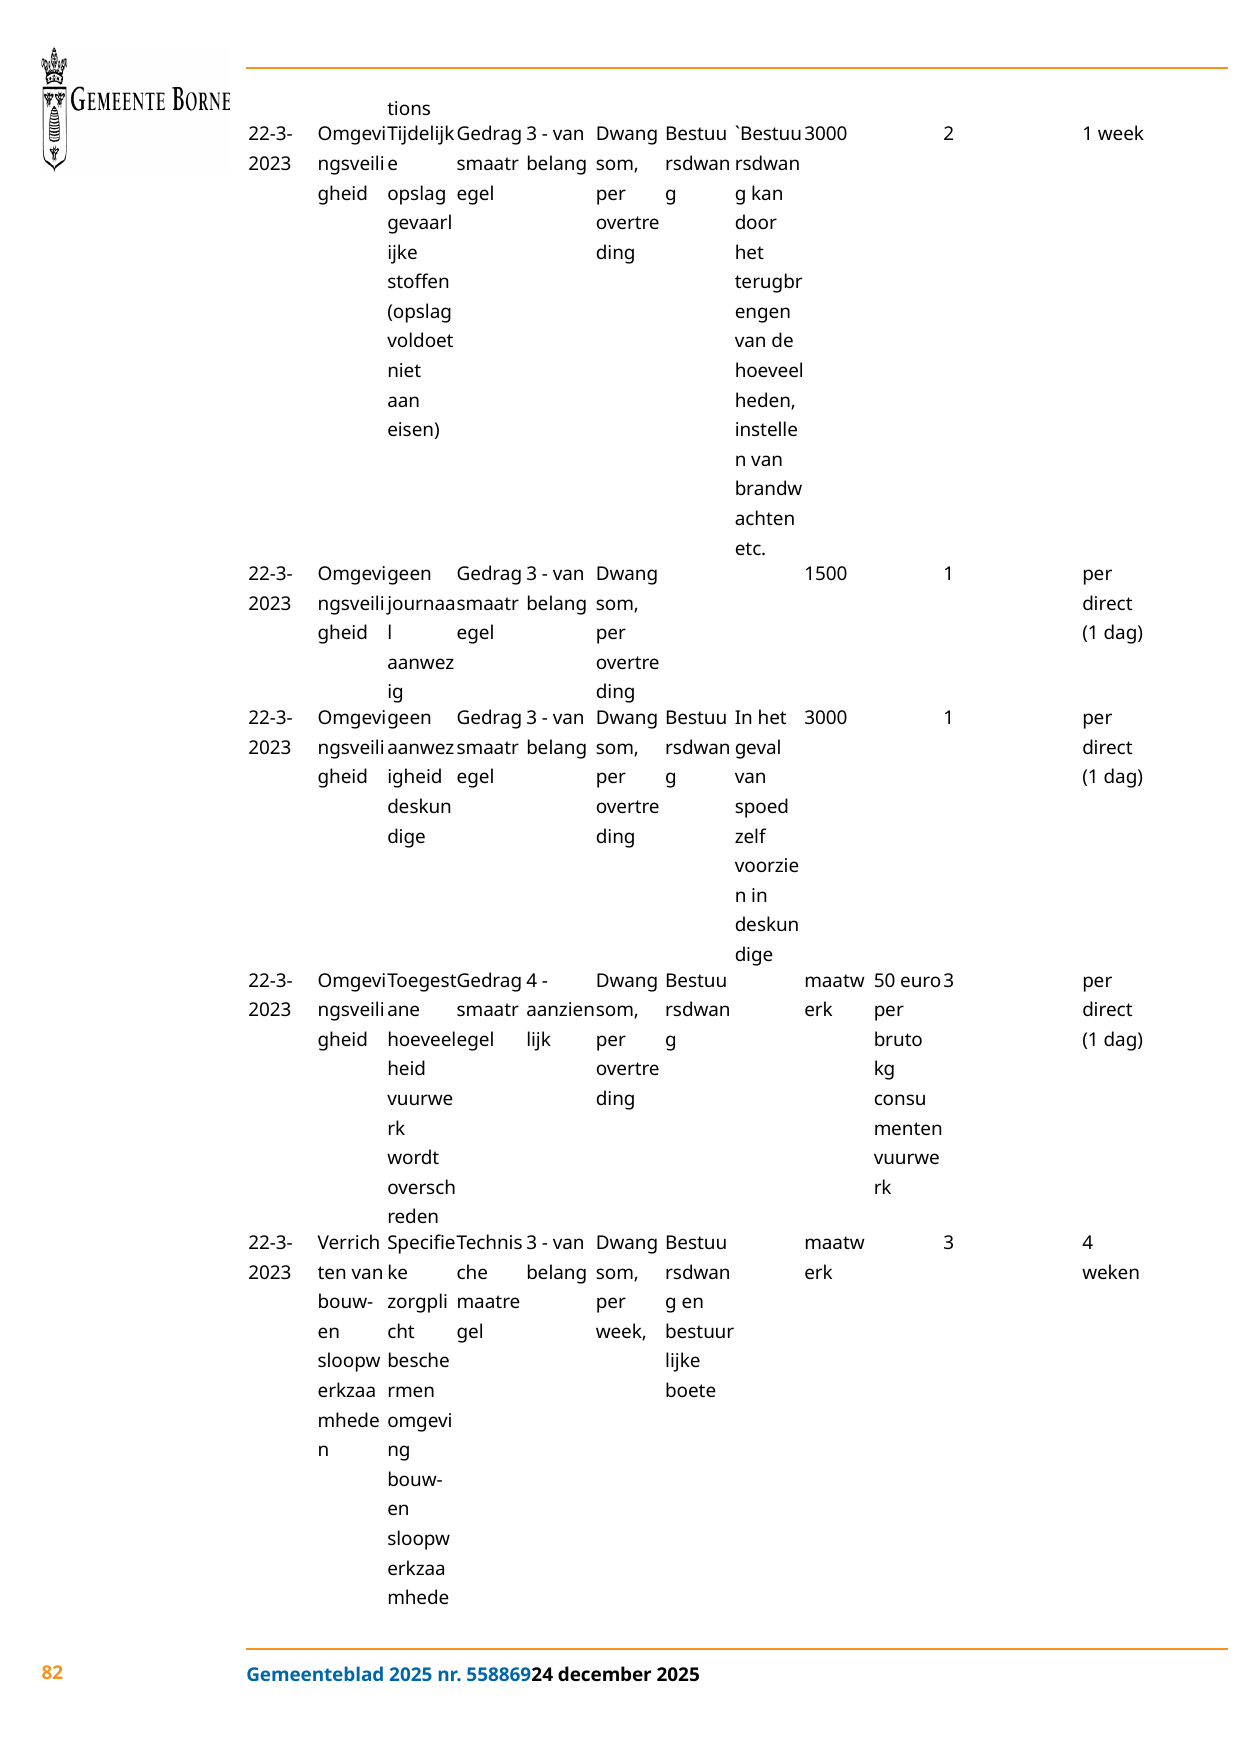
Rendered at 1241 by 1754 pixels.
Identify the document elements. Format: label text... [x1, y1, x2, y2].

table_cell Verrichten van bouw- en sloopwerkzaamheden [318, 1229, 387, 1610]
table_cell [735, 95, 804, 121]
table_cell 4 - aanzienlijk [526, 967, 596, 1229]
table_cell 3 - van belang [526, 1229, 596, 1610]
table_cell 50 euro per bruto kg consumenten vuurwerk [874, 967, 943, 1229]
table_cell 22-3-2023 [248, 1229, 317, 1610]
table_cell [1013, 1229, 1082, 1610]
table_cell [665, 560, 734, 704]
table_cell Gedragsmaatregel [456, 121, 526, 560]
table_cell 1 [943, 560, 1013, 704]
table_cell Dwangsom, per week, [596, 1229, 665, 1610]
table_cell 22-3-2023 [248, 967, 317, 1229]
table_cell [874, 1229, 943, 1610]
table_cell Omgevingsveiligheid [318, 967, 387, 1229]
table_cell 3000 [804, 121, 873, 560]
table_cell maatwerk [804, 1229, 873, 1610]
table_cell 3 - van belang [526, 560, 596, 704]
table_cell per direct (1 dag) [1082, 705, 1152, 967]
table_cell 3 [943, 967, 1013, 1229]
table_cell 4 weken [1082, 1229, 1152, 1610]
table_cell 22-3-2023 [248, 121, 317, 560]
table_cell [735, 967, 804, 1229]
table_cell Omgevingsveiligheid [318, 121, 387, 560]
table_cell [1082, 95, 1152, 121]
table_cell Toegestane hoeveelheid vuurwerk wordt overschreden [387, 967, 456, 1229]
table_cell maatwerk [804, 967, 873, 1229]
table_cell geen aanwezigheid deskundige [387, 705, 456, 967]
table_cell [1013, 560, 1082, 704]
table_cell 3 [943, 1229, 1013, 1610]
table_cell geen journaal aanwezig [387, 560, 456, 704]
table_cell [874, 705, 943, 967]
table_cell [1013, 705, 1082, 967]
table_cell per direct (1 dag) [1082, 560, 1152, 704]
table_cell 3000 [804, 705, 873, 967]
table_cell [874, 121, 943, 560]
table_cell 2 [943, 121, 1013, 560]
picture [41, 47, 231, 172]
table_cell Gedragsmaatregel [456, 967, 526, 1229]
table_cell [735, 1229, 804, 1610]
table_cell Dwangsom, per overtreding [596, 705, 665, 967]
table_cell Bestuursdwang [665, 705, 734, 967]
table_cell tions [387, 95, 456, 121]
table_cell [665, 95, 734, 121]
table_cell [318, 95, 387, 121]
table_cell [943, 95, 1013, 121]
table_cell [874, 560, 943, 704]
table_cell [735, 560, 804, 704]
table_cell [1013, 967, 1082, 1229]
table_cell [1013, 95, 1082, 121]
table_cell 3 - van belang [526, 121, 596, 560]
table_cell [804, 95, 873, 121]
table_cell Dwangsom, per overtreding [596, 121, 665, 560]
table_cell Gedragsmaatregel [456, 560, 526, 704]
table_cell Bestuursdwang [665, 121, 734, 560]
table_cell Technische maatregel [456, 1229, 526, 1610]
table_cell Omgevingsveiligheid [318, 560, 387, 704]
table_cell Bestuursdwang [665, 967, 734, 1229]
table_cell [596, 95, 665, 121]
table_cell Specifieke zorgplicht beschermen omgeving bouw- en sloopwerkzaamhede [387, 1229, 456, 1610]
table_cell Dwangsom, per overtreding [596, 560, 665, 704]
table_cell Dwangsom, per overtreding [596, 967, 665, 1229]
table_cell [874, 95, 943, 121]
table_cell 1500 [804, 560, 873, 704]
table_cell [526, 95, 596, 121]
table_cell [248, 95, 317, 121]
table_cell per direct (1 dag) [1082, 967, 1152, 1229]
table_cell Gedragsmaatregel [456, 705, 526, 967]
table_cell 22-3-2023 [248, 560, 317, 704]
table_cell [1013, 121, 1082, 560]
table_cell 3 - van belang [526, 705, 596, 967]
table_cell Omgevingsveiligheid [318, 705, 387, 967]
table_cell 1 [943, 705, 1013, 967]
table_cell `Bestuursdwang kan door het terugbrengen van de hoeveelheden, instellen van brandwachten etc. [735, 121, 804, 560]
table_cell Tijdelijke opslag gevaarlijke stoffen (opslag voldoet niet aan eisen) [387, 121, 456, 560]
table_cell In het geval van spoed zelf voorzien in deskundige [735, 705, 804, 967]
table_cell 1 week [1082, 121, 1152, 560]
table_cell Bestuursdwang en bestuurlijke boete [665, 1229, 734, 1610]
table_cell 22-3-2023 [248, 705, 317, 967]
table_cell [456, 95, 526, 121]
